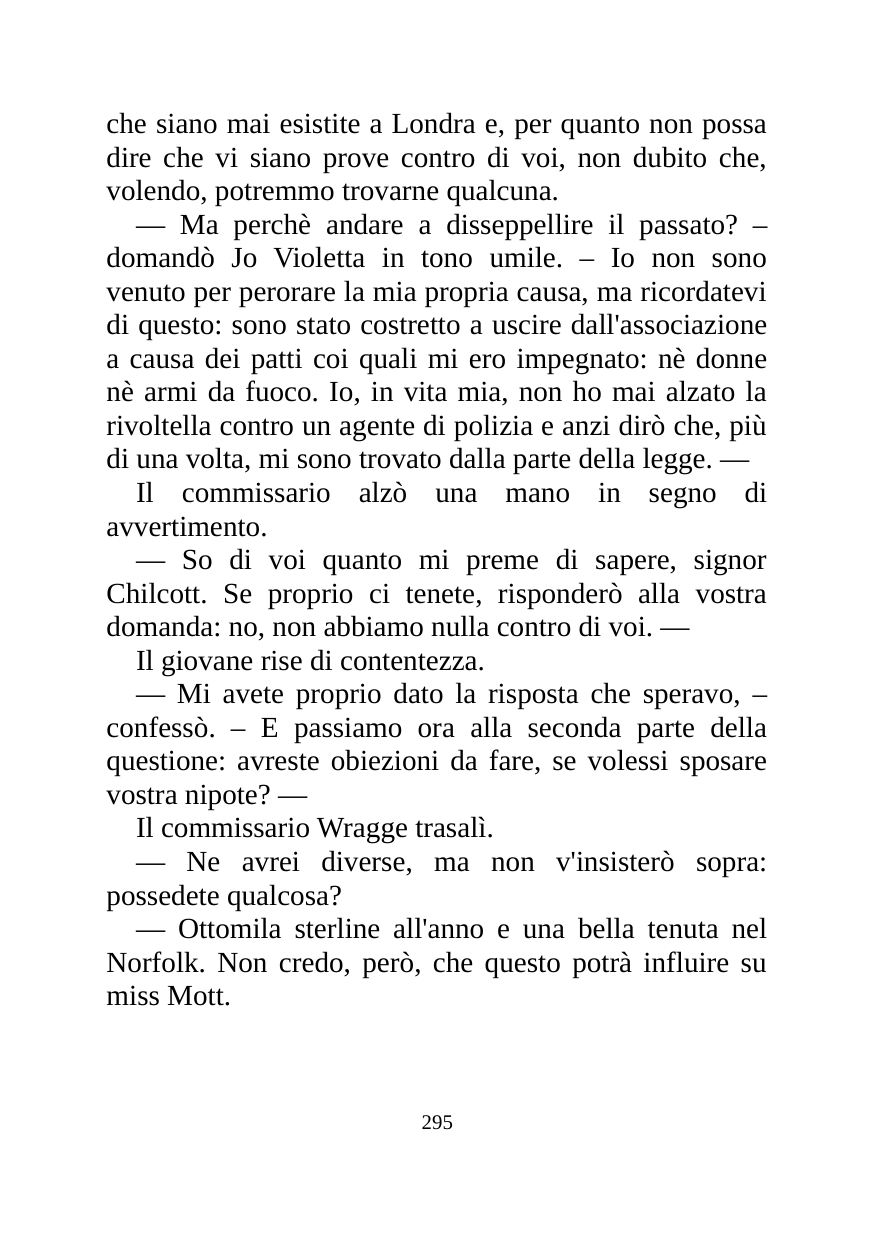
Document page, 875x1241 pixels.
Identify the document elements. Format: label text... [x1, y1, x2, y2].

text — Ottomila sterline all'anno e una bella tenuta nel Norfolk. Non credo, però, che questo potrà influire su miss Mott. [106, 911, 768, 1012]
text Il commissario Wragge trasalì. [106, 811, 768, 844]
text — Ne avrei diverse, ma non v'insisterò sopra: possedete qualcosa? [106, 844, 768, 911]
text — So di voi quanto mi preme di sapere, signor Chilcott. Se proprio ci tenete, risponderò alla vostra domanda: no, non abbiamo nulla contro di voi. — [106, 542, 768, 643]
text Il giovane rise di contentezza. [106, 643, 768, 676]
text — Ma perchè andare a disseppellire il passato? – domandò Jo Violetta in tono umile. – Io non sono venuto per perorare la mia propria causa, ma ricordatevi di questo: sono stato costretto a uscire dall'associazione a causa dei patti coi quali mi ero impegnato: nè donne nè armi da fuoco. Io, in vita mia, non ho mai alzato la rivoltella contro un agente di polizia e anzi dirò che, più di una volta, mi sono trovato dalla parte della legge. — [106, 207, 768, 475]
text — Mi avete proprio dato la risposta che speravo, – confessò. – E passiamo ora alla seconda parte della questione: avreste obiezioni da fare, se volessi sposare vostra nipote? — [106, 676, 768, 811]
text Il commissario alzò una mano in segno di avvertimento. [106, 475, 768, 542]
text che siano mai esistite a Londra e, per quanto non possa dire che vi siano prove contro di voi, non dubito che, volendo, potremmo trovarne qualcuna. [106, 106, 768, 207]
